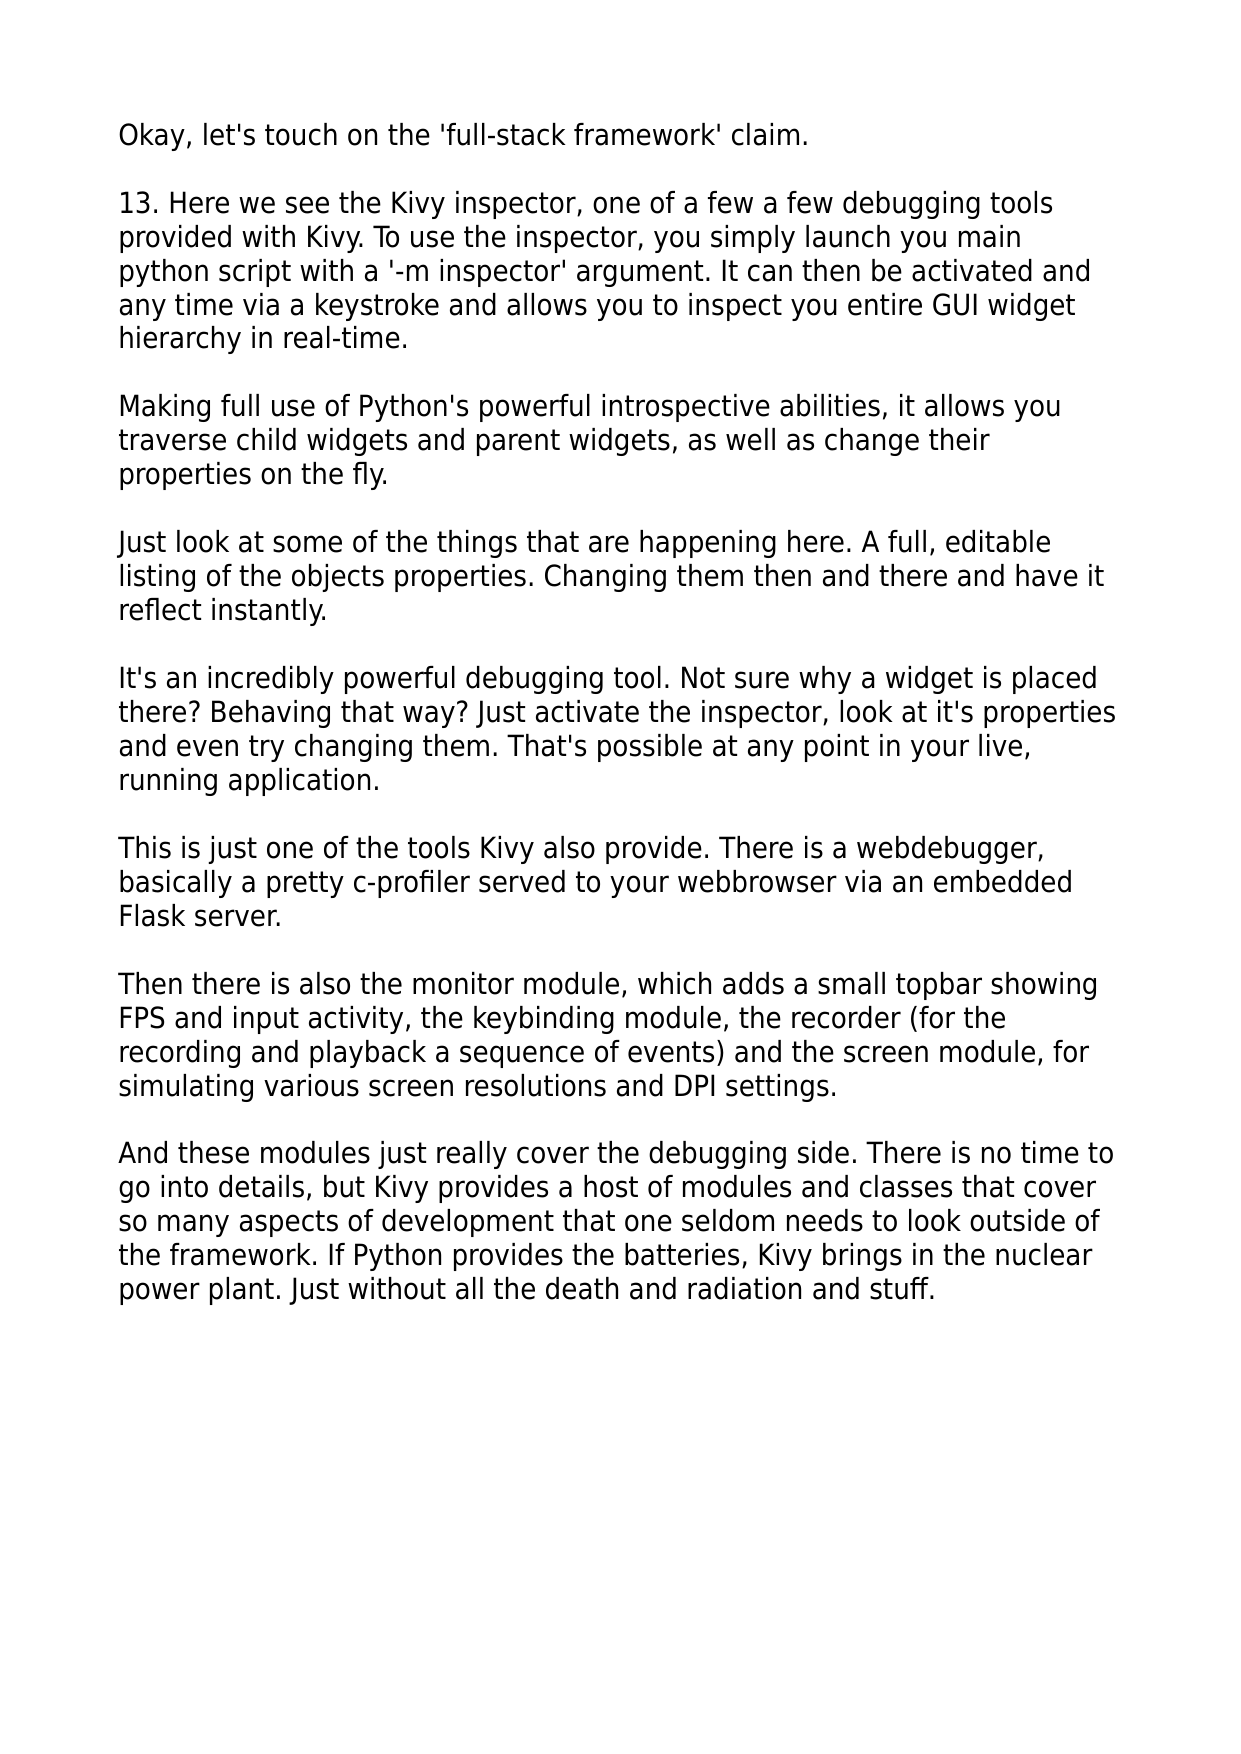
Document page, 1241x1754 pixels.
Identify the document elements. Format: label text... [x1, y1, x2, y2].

text Making full use of Python's powerful introspective abilities, it allows you traverse child widgets and parent widgets, as well as change their properties on the fly. [118, 390, 1122, 492]
text And these modules just really cover the debugging side. There is no time to go into details, but Kivy provides a host of modules and classes that cover so many aspects of development that one seldom needs to look outside of the framework. If Python provides the batteries, Kivy brings in the nuclear power plant. Just without all the death and radiation and stuff. [118, 1137, 1122, 1307]
text This is just one of the tools Kivy also provide. There is a webdebugger, basically a pretty c-profiler served to your webbrowser via an embedded Flask server. [118, 831, 1122, 933]
text Just look at some of the things that are happening here. A full, editable listing of the objects properties. Changing them then and there and have it reflect instantly. [118, 526, 1122, 627]
text 13. Here we see the Kivy inspector, one of a few a few debugging tools provided with Kivy. To use the inspector, you simply launch you main python script with a '-m inspector' argument. It can then be activated and any time via a keystroke and allows you to inspect you entire GUI widget hierarchy in real-time. [118, 186, 1122, 356]
text Okay, let's touch on the 'full-stack framework' claim. [118, 118, 1122, 152]
text Then there is also the monitor module, which adds a small topbar showing FPS and input activity, the keybinding module, the recorder (for the recording and playback a sequence of events) and the screen module, for simulating various screen resolutions and DPI settings. [118, 967, 1122, 1103]
text It's an incredibly powerful debugging tool. Not sure why a widget is placed there? Behaving that way? Just activate the inspector, look at it's properties and even try changing them. That's possible at any point in your live, running application. [118, 661, 1122, 797]
